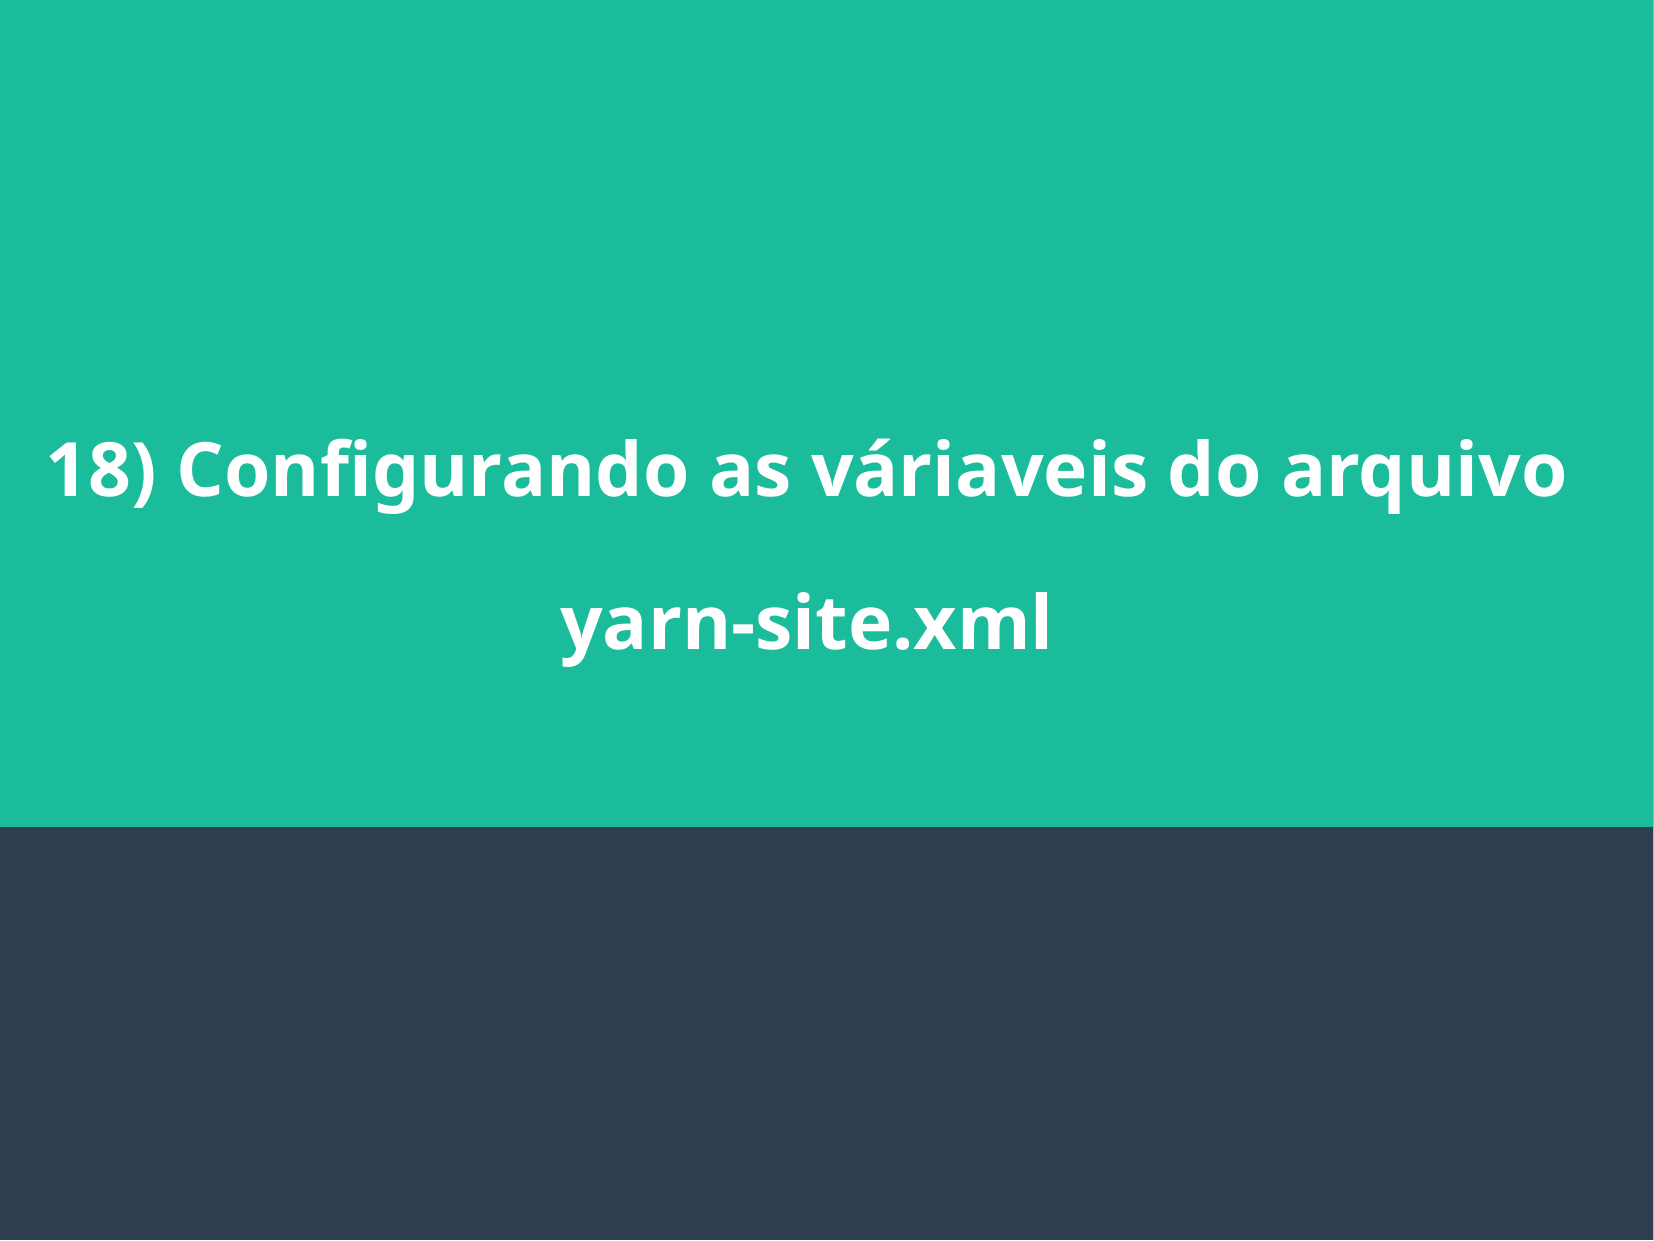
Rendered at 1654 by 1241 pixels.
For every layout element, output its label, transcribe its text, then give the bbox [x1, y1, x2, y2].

title 18) Configurando as váriaveis do arquivo yarn-site.xml [39, 365, 1576, 523]
